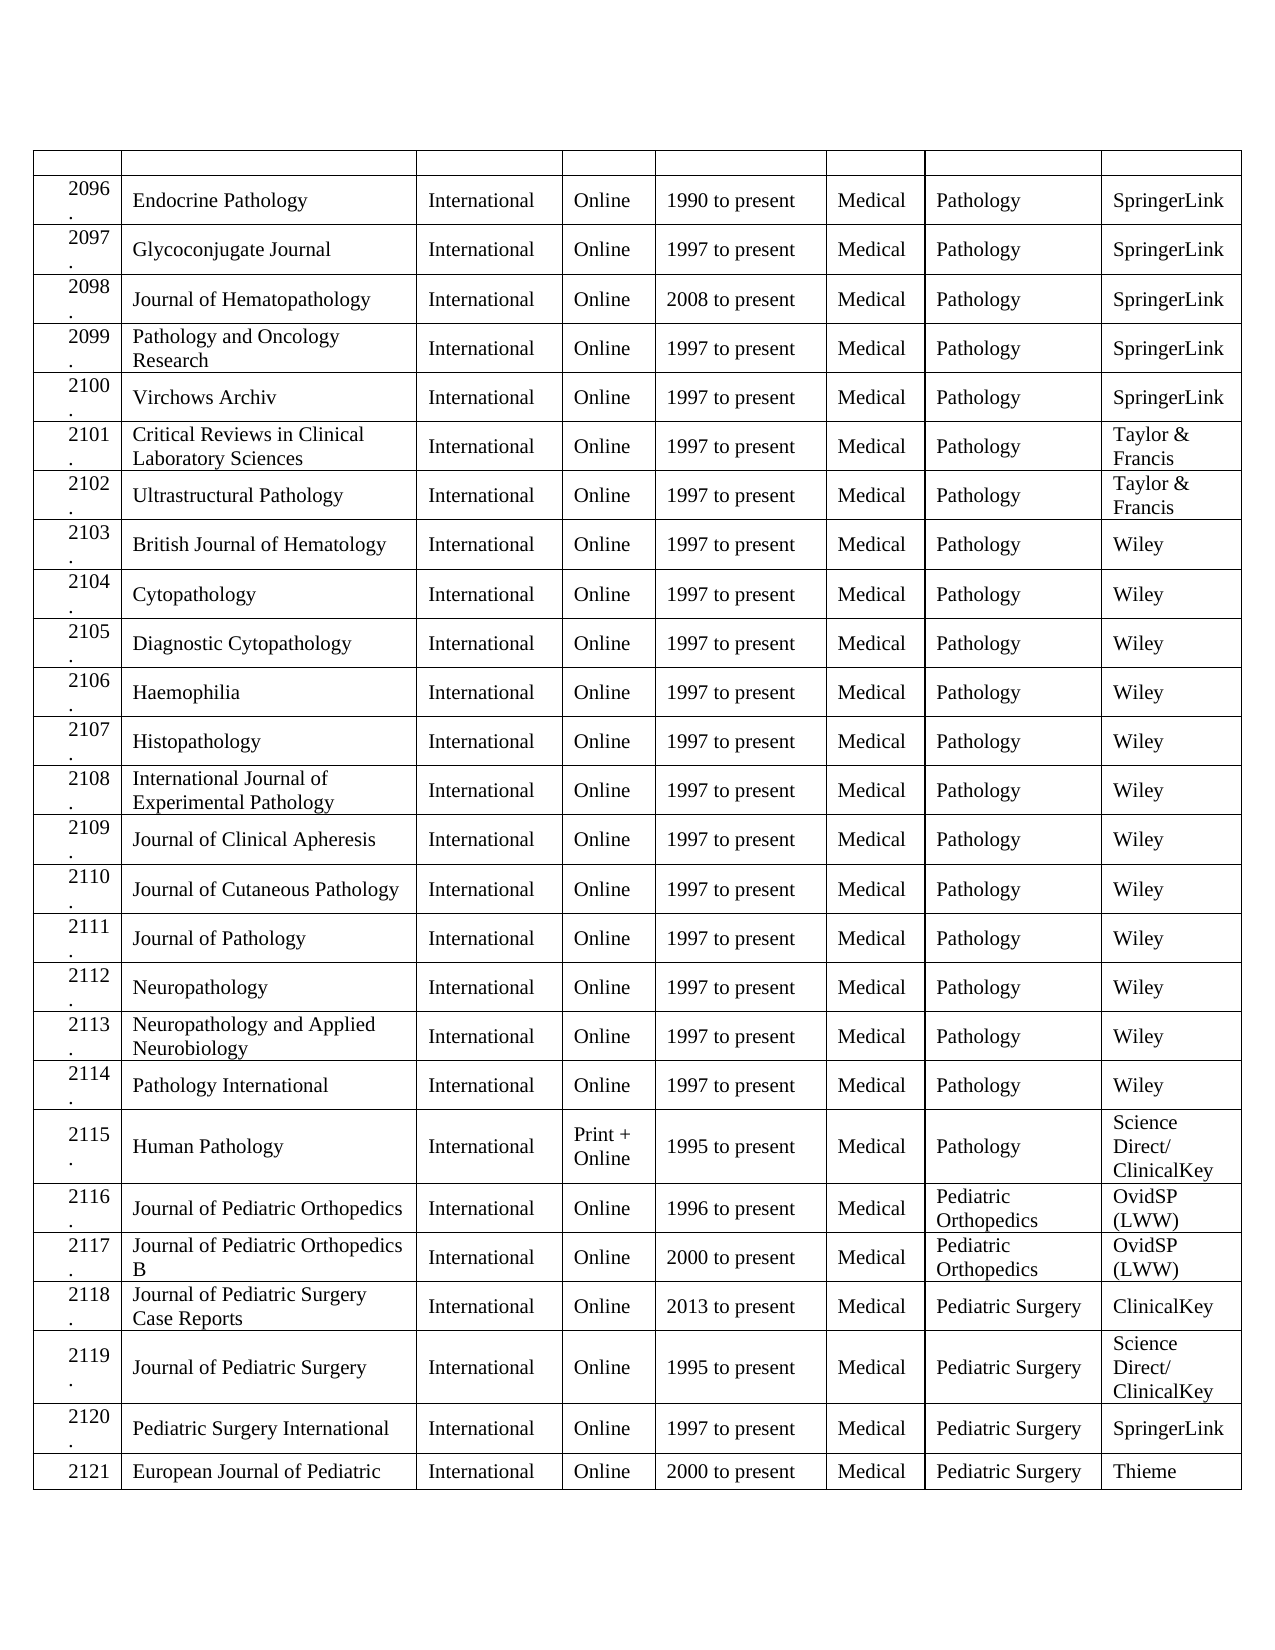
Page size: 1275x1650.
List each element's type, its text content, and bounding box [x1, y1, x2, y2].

table_cell [34, 766, 121, 814]
table_cell Wiley [1102, 717, 1241, 765]
table_cell Medical [827, 914, 924, 962]
table_cell Pathology [926, 717, 1101, 765]
table_cell [34, 1233, 121, 1281]
table_cell International [417, 1282, 562, 1330]
table_cell [656, 151, 826, 175]
table_cell Wiley [1102, 1012, 1241, 1060]
table_cell Online [563, 422, 655, 470]
table_cell Medical [827, 766, 924, 814]
table_cell International [417, 570, 562, 618]
table_cell Medical [827, 1331, 924, 1403]
table_cell International [417, 1404, 562, 1452]
table_cell British Journal of Hematology [122, 520, 416, 568]
table_cell Online [563, 1282, 655, 1330]
table_cell Online [563, 1233, 655, 1281]
table_cell [34, 865, 121, 913]
table_cell [563, 151, 655, 175]
table_cell Online [563, 963, 655, 1011]
table_cell Pediatric Orthopedics [926, 1233, 1101, 1281]
table_cell Medical [827, 520, 924, 568]
table_cell [34, 1110, 121, 1182]
table_cell Online [563, 324, 655, 372]
table_cell Pediatric Surgery [926, 1282, 1101, 1330]
table_cell Cytopathology [122, 570, 416, 618]
table_cell Pathology [926, 471, 1101, 519]
table_cell [34, 1404, 121, 1452]
table_cell [1102, 151, 1241, 175]
table_cell Wiley [1102, 1061, 1241, 1109]
table_cell 2000 to present [656, 1454, 826, 1489]
table_cell Medical [827, 865, 924, 913]
table_cell International [417, 1012, 562, 1060]
table_cell Pathology [926, 176, 1101, 224]
table_cell Online [563, 1454, 655, 1489]
table_cell OvidSP (LWW) [1102, 1233, 1241, 1281]
table_cell Science Direct/ ClinicalKey [1102, 1331, 1241, 1403]
table_cell Pathology [926, 1061, 1101, 1109]
table_cell Pathology [926, 914, 1101, 962]
table_cell Medical [827, 324, 924, 372]
table_cell 1997 to present [656, 520, 826, 568]
table_cell Medical [827, 815, 924, 863]
table_cell Wiley [1102, 914, 1241, 962]
table_cell Histopathology [122, 717, 416, 765]
table_cell Medical [827, 570, 924, 618]
table_cell Online [563, 520, 655, 568]
table_cell Online [563, 275, 655, 323]
table_cell [34, 717, 121, 765]
table_cell Wiley [1102, 570, 1241, 618]
table_cell Endocrine Pathology [122, 176, 416, 224]
table_cell Journal of Pathology [122, 914, 416, 962]
table_cell Print + Online [563, 1110, 655, 1182]
table_cell International [417, 668, 562, 716]
table_cell International [417, 1331, 562, 1403]
table_cell International [417, 373, 562, 421]
table_cell Human Pathology [122, 1110, 416, 1182]
table_cell International [417, 1061, 562, 1109]
table_cell Online [563, 914, 655, 962]
table_cell Medical [827, 275, 924, 323]
table_cell 1997 to present [656, 1404, 826, 1452]
table_cell International [417, 1454, 562, 1489]
table_cell [827, 151, 924, 175]
table_cell Online [563, 1184, 655, 1232]
table_cell [34, 176, 121, 224]
table_cell Pathology [926, 275, 1101, 323]
table_cell 1997 to present [656, 570, 826, 618]
table_cell Taylor & Francis [1102, 422, 1241, 470]
table_cell Medical [827, 176, 924, 224]
table_cell [34, 914, 121, 962]
table_cell [34, 422, 121, 470]
table_cell International [417, 766, 562, 814]
table_cell Pathology [926, 422, 1101, 470]
table_cell [34, 1454, 121, 1489]
table_cell International [417, 520, 562, 568]
table_cell Medical [827, 1233, 924, 1281]
table_cell International [417, 865, 562, 913]
table_cell European Journal of Pediatric [122, 1454, 416, 1489]
table_cell Pediatric Orthopedics [926, 1184, 1101, 1232]
table_cell [34, 570, 121, 618]
table_cell Science Direct/ ClinicalKey [1102, 1110, 1241, 1182]
table_cell [34, 1012, 121, 1060]
table_cell ClinicalKey [1102, 1282, 1241, 1330]
table_cell [34, 471, 121, 519]
table_cell SpringerLink [1102, 1404, 1241, 1452]
table_cell Haemophilia [122, 668, 416, 716]
table_cell 1997 to present [656, 1061, 826, 1109]
table_cell Pathology [926, 865, 1101, 913]
table_cell 1996 to present [656, 1184, 826, 1232]
table_cell Neuropathology and Applied Neurobiology [122, 1012, 416, 1060]
table_cell Pathology [926, 1110, 1101, 1182]
table_cell Online [563, 717, 655, 765]
table_cell Medical [827, 471, 924, 519]
table_cell [34, 324, 121, 372]
table_cell Medical [827, 225, 924, 273]
table_cell Pathology [926, 225, 1101, 273]
table_cell Medical [827, 717, 924, 765]
table_cell Medical [827, 668, 924, 716]
table_cell [417, 151, 562, 175]
table_cell International [417, 1110, 562, 1182]
table_cell Medical [827, 1282, 924, 1330]
table_cell [122, 151, 416, 175]
table_cell [34, 619, 121, 667]
table_cell Wiley [1102, 963, 1241, 1011]
table_cell Medical [827, 1184, 924, 1232]
table_cell Online [563, 1404, 655, 1452]
table_cell Pediatric Surgery [926, 1331, 1101, 1403]
table_cell International [417, 717, 562, 765]
table_cell Medical [827, 619, 924, 667]
table_cell Diagnostic Cytopathology [122, 619, 416, 667]
table_cell 1990 to present [656, 176, 826, 224]
table_cell Taylor & Francis [1102, 471, 1241, 519]
table_cell 1995 to present [656, 1331, 826, 1403]
table_cell 1997 to present [656, 373, 826, 421]
table_cell 2008 to present [656, 275, 826, 323]
table_cell Online [563, 865, 655, 913]
table_cell Critical Reviews in Clinical Laboratory Sciences [122, 422, 416, 470]
table_cell 1997 to present [656, 1012, 826, 1060]
table_cell Journal of Pediatric Orthopedics B [122, 1233, 416, 1281]
table_cell Ultrastructural Pathology [122, 471, 416, 519]
table_cell Medical [827, 1012, 924, 1060]
table_cell [34, 225, 121, 273]
table_cell Pathology [926, 963, 1101, 1011]
table_cell Journal of Cutaneous Pathology [122, 865, 416, 913]
table_cell Pathology [926, 324, 1101, 372]
table_cell 2013 to present [656, 1282, 826, 1330]
table_cell Medical [827, 422, 924, 470]
table_cell Medical [827, 373, 924, 421]
table_cell International [417, 422, 562, 470]
table_cell [34, 963, 121, 1011]
table_cell SpringerLink [1102, 373, 1241, 421]
table_cell 1997 to present [656, 619, 826, 667]
table_cell Virchows Archiv [122, 373, 416, 421]
table_cell [34, 151, 121, 175]
table_cell 1995 to present [656, 1110, 826, 1182]
table_cell Journal of Pediatric Surgery [122, 1331, 416, 1403]
table_cell Journal of Pediatric Surgery Case Reports [122, 1282, 416, 1330]
table_cell 1997 to present [656, 766, 826, 814]
table_cell Pathology [926, 520, 1101, 568]
table_cell SpringerLink [1102, 275, 1241, 323]
table_cell Wiley [1102, 865, 1241, 913]
table_cell Wiley [1102, 668, 1241, 716]
table_cell International [417, 275, 562, 323]
table_cell International [417, 225, 562, 273]
table_cell International Journal of Experimental Pathology [122, 766, 416, 814]
table_cell Wiley [1102, 619, 1241, 667]
table_cell 1997 to present [656, 471, 826, 519]
table_cell Pediatric Surgery [926, 1454, 1101, 1489]
table_cell Neuropathology [122, 963, 416, 1011]
table_cell 1997 to present [656, 815, 826, 863]
table_cell Medical [827, 1404, 924, 1452]
table_cell Wiley [1102, 520, 1241, 568]
table_cell [34, 1184, 121, 1232]
table_cell Journal of Pediatric Orthopedics [122, 1184, 416, 1232]
table_cell International [417, 963, 562, 1011]
table_cell [34, 275, 121, 323]
table_cell International [417, 619, 562, 667]
table_cell Journal of Clinical Apheresis [122, 815, 416, 863]
table_cell Pathology [926, 668, 1101, 716]
table_cell [34, 520, 121, 568]
table_cell International [417, 1233, 562, 1281]
table_cell Online [563, 1061, 655, 1109]
table_cell 1997 to present [656, 668, 826, 716]
table_cell Online [563, 815, 655, 863]
table_cell Online [563, 176, 655, 224]
table_cell Pathology [926, 619, 1101, 667]
table_cell Pathology [926, 766, 1101, 814]
table_cell Online [563, 225, 655, 273]
table_cell Wiley [1102, 815, 1241, 863]
table_cell 1997 to present [656, 963, 826, 1011]
table_cell Online [563, 1012, 655, 1060]
table_cell Journal of Hematopathology [122, 275, 416, 323]
table_cell 1997 to present [656, 914, 826, 962]
table_cell International [417, 176, 562, 224]
table_cell Online [563, 766, 655, 814]
table_cell International [417, 471, 562, 519]
table_cell [926, 151, 1101, 175]
table_cell Online [563, 471, 655, 519]
table_cell Pathology and Oncology Research [122, 324, 416, 372]
table_cell International [417, 815, 562, 863]
table_cell SpringerLink [1102, 176, 1241, 224]
table_cell [34, 1061, 121, 1109]
table_cell International [417, 324, 562, 372]
table_cell Medical [827, 963, 924, 1011]
table_cell [34, 1331, 121, 1403]
table_cell [34, 1282, 121, 1330]
table_cell Online [563, 570, 655, 618]
table_cell [34, 815, 121, 863]
table_cell SpringerLink [1102, 324, 1241, 372]
table_cell Pathology [926, 1012, 1101, 1060]
table_cell Medical [827, 1110, 924, 1182]
table_cell Pathology [926, 815, 1101, 863]
table_cell 1997 to present [656, 422, 826, 470]
table_cell International [417, 914, 562, 962]
table_cell [34, 373, 121, 421]
table_cell Pediatric Surgery International [122, 1404, 416, 1452]
table_cell Online [563, 1331, 655, 1403]
table_cell Online [563, 619, 655, 667]
table_cell OvidSP (LWW) [1102, 1184, 1241, 1232]
table_cell 1997 to present [656, 865, 826, 913]
table_cell SpringerLink [1102, 225, 1241, 273]
table_cell 1997 to present [656, 324, 826, 372]
table_cell Pediatric Surgery [926, 1404, 1101, 1452]
table_cell Glycoconjugate Journal [122, 225, 416, 273]
table_cell Pathology [926, 570, 1101, 618]
table_cell 1997 to present [656, 717, 826, 765]
table_cell [34, 668, 121, 716]
table_cell Wiley [1102, 766, 1241, 814]
table_cell Online [563, 668, 655, 716]
table_cell 2000 to present [656, 1233, 826, 1281]
table_cell International [417, 1184, 562, 1232]
table_cell Pathology [926, 373, 1101, 421]
table_cell 1997 to present [656, 225, 826, 273]
table_cell Pathology International [122, 1061, 416, 1109]
table_cell Online [563, 373, 655, 421]
table_cell Medical [827, 1454, 924, 1489]
table_cell Medical [827, 1061, 924, 1109]
table_cell Thieme [1102, 1454, 1241, 1489]
